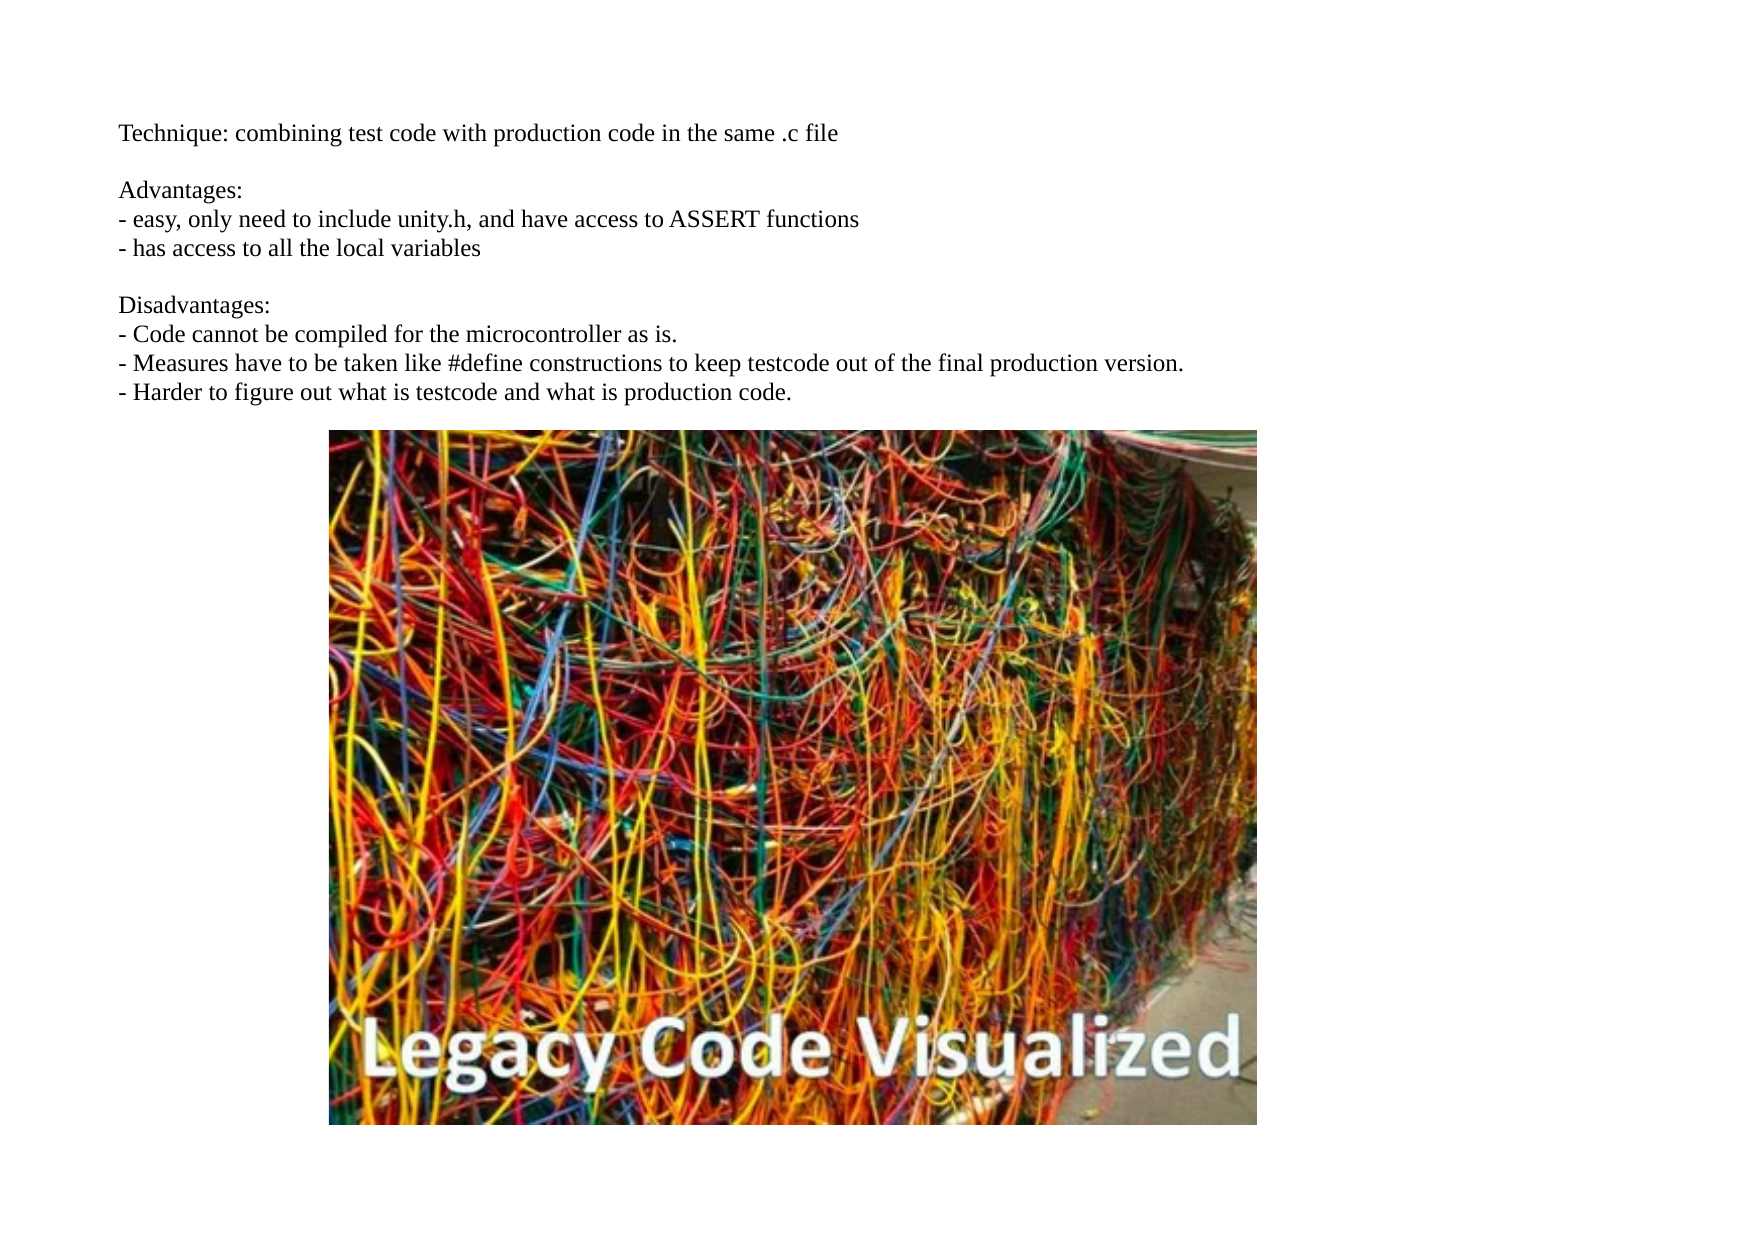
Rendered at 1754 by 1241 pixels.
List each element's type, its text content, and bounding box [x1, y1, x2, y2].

text Disadvantages: [118, 291, 1636, 319]
text Technique: combining test code with production code in the same .c file [118, 118, 1636, 147]
text - Harder to figure out what is testcode and what is production code. [118, 377, 1636, 406]
picture [328, 430, 1257, 1125]
text - has access to all the local variables [118, 233, 1636, 262]
text - easy, only need to include unity.h, and have access to ASSERT functions [118, 204, 1636, 233]
text - Code cannot be compiled for the microcontroller as is. [118, 319, 1636, 348]
text Advantages: [118, 176, 1636, 204]
text - Measures have to be taken like #define constructions to keep testcode out of the final production version. [118, 348, 1636, 377]
